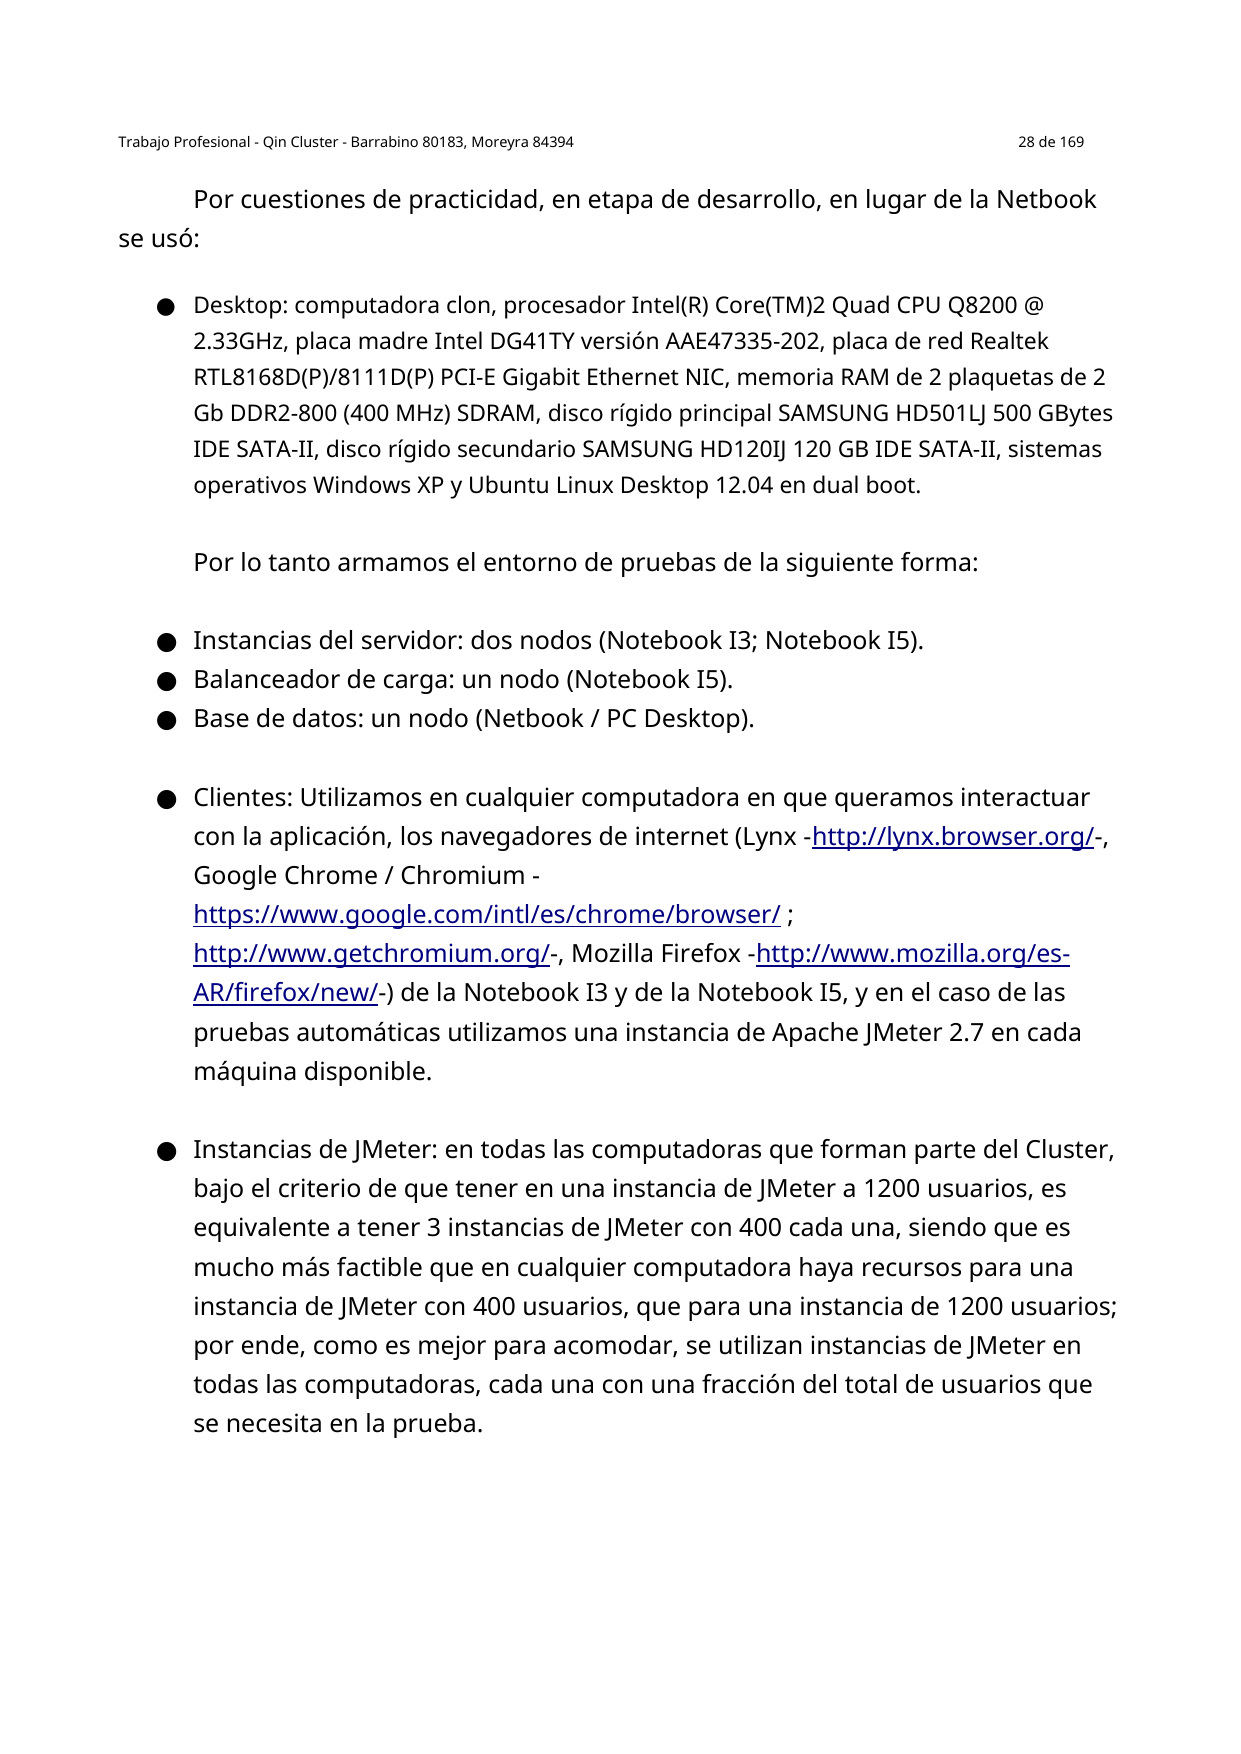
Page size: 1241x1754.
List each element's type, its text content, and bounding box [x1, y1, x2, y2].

list Desktop: computadora clon, procesador Intel(R) Core(TM)2 Quad CPU Q8200 @ 2.33GHz, placa madre Intel DG41TY versión AAE47335-202, placa de red Realtek RTL8168D(P)/8111D(P) PCI-E Gigabit Ethernet NIC, memoria RAM de 2 plaquetas de 2 Gb DDR2-800 (400 MHz) SDRAM, disco rígido principal SAMSUNG HD501LJ 500 GBytes IDE SATA-II, disco rígido secundario SAMSUNG HD120IJ 120 GB IDE SATA-II, sistemas operativos Windows XP y Ubuntu Linux Desktop 12.04 en dual boot. [156, 289, 1122, 500]
list Clientes: Utilizamos en cualquier computadora en que queramos interactuar con la aplicación, los navegadores de internet (Lynx -http://lynx.browser.org/-, Google Chrome / Chromium -https://www.google.com/intl/es/chrome/browser/ ; http://www.getchromium.org/-, Mozilla Firefox -http://www.mozilla.org/es-AR/firefox/new/-) de la Notebook I3 y de la Notebook I5, y en el caso de las pruebas automáticas utilizamos una instancia de Apache JMeter 2.7 en cada máquina disponible. [156, 779, 1122, 1087]
text Por cuestiones de practicidad, en etapa de desarrollo, en lugar de la Netbook se usó: [118, 182, 1122, 255]
list Instancias de JMeter: en todas las computadoras que forman parte del Cluster, bajo el criterio de que tener en una instancia de JMeter a 1200 usuarios, es equivalente a tener 3 instancias de JMeter con 400 cada una, siendo que es mucho más factible que en cualquier computadora haya recursos para una instancia de JMeter con 400 usuarios, que para una instancia de 1200 usuarios; por ende, como es mejor para acomodar, se utilizan instancias de JMeter en todas las computadoras, cada una con una fracción del total de usuarios que se necesita en la prueba. [156, 1132, 1122, 1440]
list Balanceador de carga: un nodo (Notebook I5). [156, 662, 1122, 696]
list Base de datos: un nodo (Netbook / PC Desktop). [156, 701, 1122, 735]
list Instancias del servidor: dos nodos (Notebook I3; Notebook I5). [156, 622, 1122, 657]
text Por lo tanto armamos el entorno de pruebas de la siguiente forma: [118, 544, 1122, 578]
